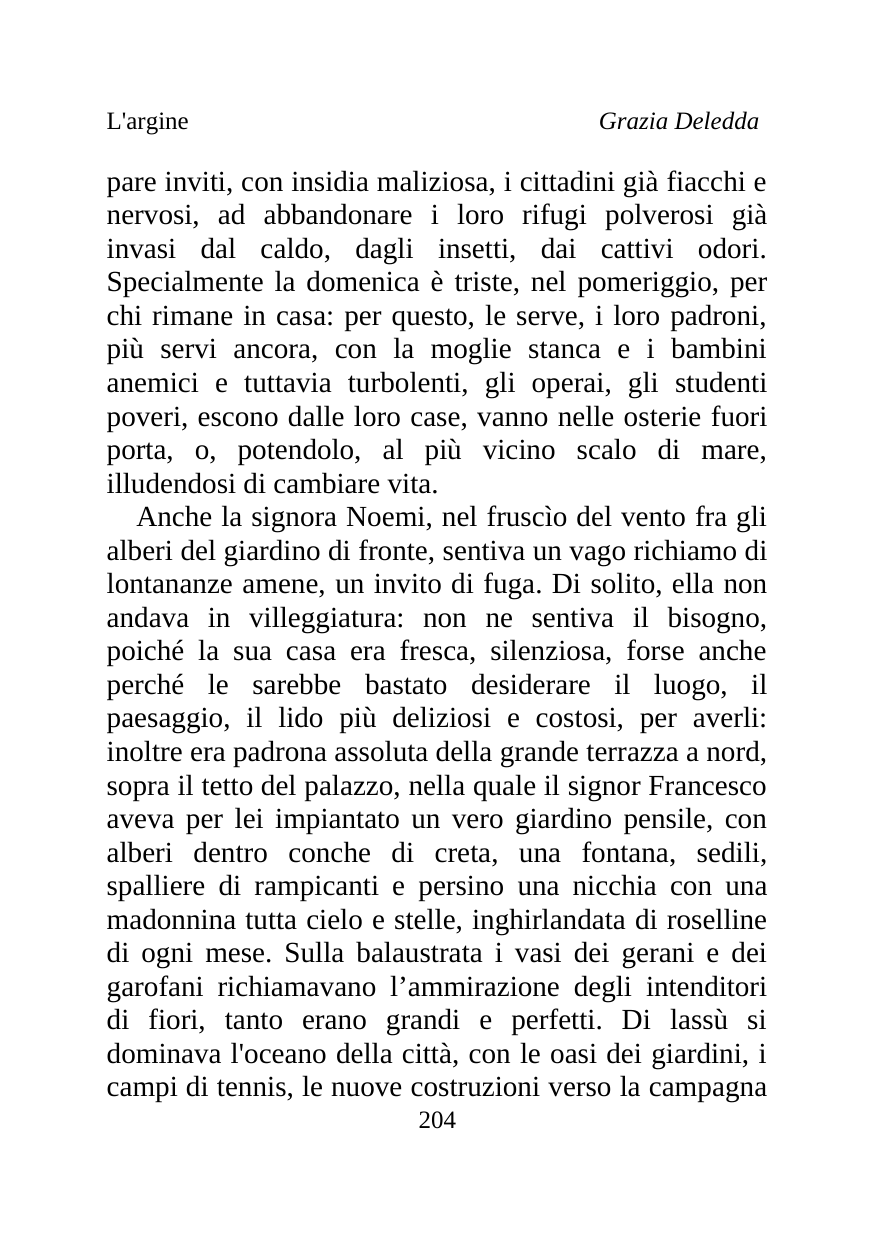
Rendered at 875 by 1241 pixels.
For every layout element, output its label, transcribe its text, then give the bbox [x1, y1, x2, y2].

text Anche la signora Noemi, nel fruscìo del vento fra gli alberi del giardino di fronte, sentiva un vago richiamo di lontananze amene, un invito di fuga. Di solito, ella non andava in villeggiatura: non ne sentiva il bisogno, poiché la sua casa era fresca, silenziosa, forse anche perché le sarebbe bastato desiderare il luogo, il paesaggio, il lido più deliziosi e costosi, per averli: inoltre era padrona assoluta della grande terrazza a nord, sopra il tetto del palazzo, nella quale il signor Francesco aveva per lei impiantato un vero giardino pensile, con alberi dentro conche di creta, una fontana, sedili, spalliere di rampicanti e persino una nicchia con una madonnina tutta cielo e stelle, inghirlandata di roselline di ogni mese. Sulla balaustrata i vasi dei gerani e dei garofani richiamavano l’ammirazione degli intenditori di fiori, tanto erano grandi e perfetti. Di lassù si dominava l'oceano della città, con le oasi dei giardini, i campi di tennis, le nuove costruzioni verso la campagna [106, 499, 768, 1103]
text pare inviti, con insidia maliziosa, i cittadini già fiacchi e nervosi, ad abbandonare i loro rifugi polverosi già invasi dal caldo, dagli insetti, dai cattivi odori. Specialmente la domenica è triste, nel pomeriggio, per chi rimane in casa: per questo, le serve, i loro padroni, più servi ancora, con la moglie stanca e i bambini anemici e tuttavia turbolenti, gli operai, gli studenti poveri, escono dalle loro case, vanno nelle osterie fuori porta, o, potendolo, al più vicino scalo di mare, illudendosi di cambiare vita. [106, 164, 768, 499]
